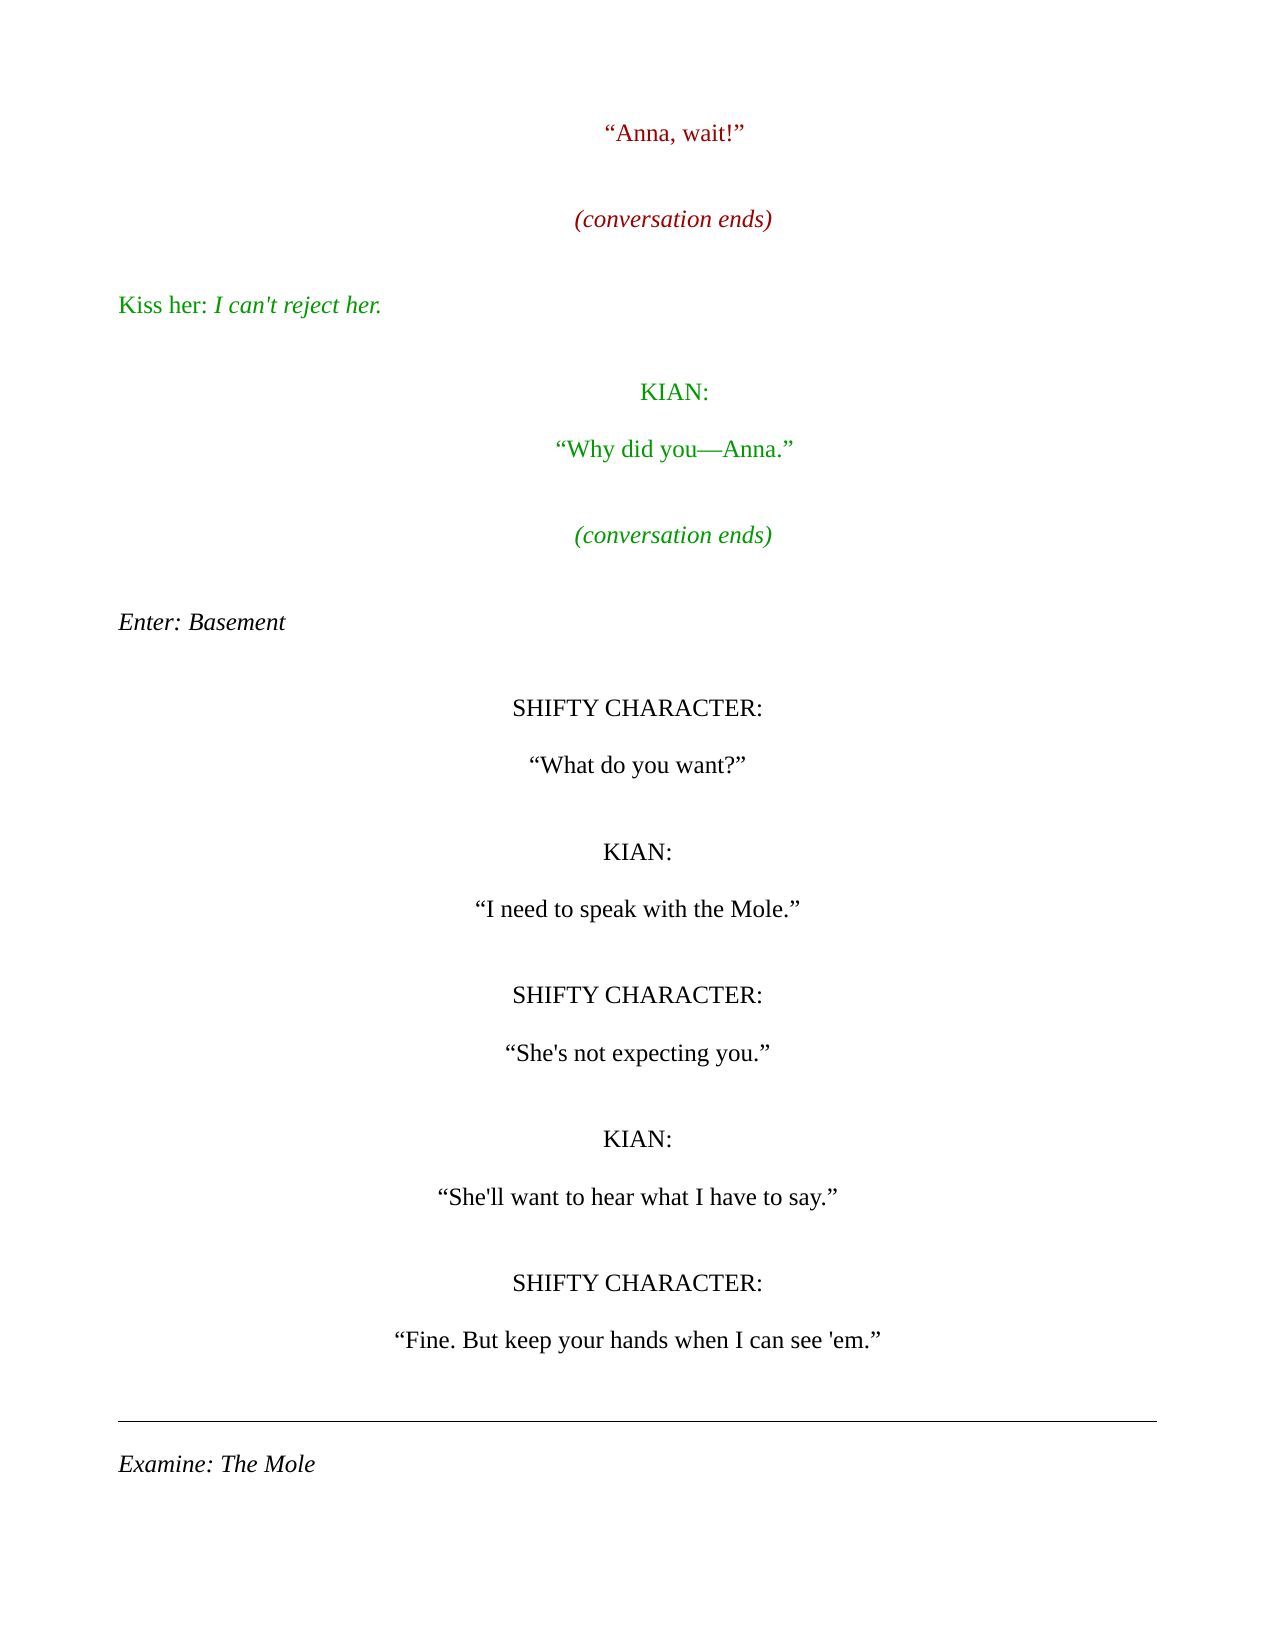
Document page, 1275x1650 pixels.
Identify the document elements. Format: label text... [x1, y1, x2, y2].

text “Fine. But keep your hands when I can see 'em.” [118, 1326, 1157, 1354]
text (conversation ends) [118, 521, 1157, 549]
text “I need to speak with the Mole.” [118, 894, 1157, 923]
text “She's not expecting you.” [118, 1009, 1157, 1067]
text Kiss her: I can't reject her. [118, 291, 1157, 319]
text (conversation ends) [118, 204, 1157, 233]
text “Anna, wait!” [118, 118, 1157, 147]
text SHIFTY CHARACTER: [118, 1268, 1157, 1297]
text SHIFTY CHARACTER: [118, 981, 1157, 1009]
text KIAN: [118, 1124, 1157, 1153]
text Examine: The Mole [118, 1449, 1157, 1478]
text KIAN: [118, 837, 1157, 866]
text SHIFTY CHARACTER: [118, 693, 1157, 722]
text Enter: Basement [118, 607, 1157, 636]
text “She'll want to hear what I have to say.” [118, 1153, 1157, 1211]
text “What do you want?” [118, 751, 1157, 779]
text “Why did you—Anna.” [118, 434, 1157, 463]
text KIAN: [118, 377, 1157, 406]
